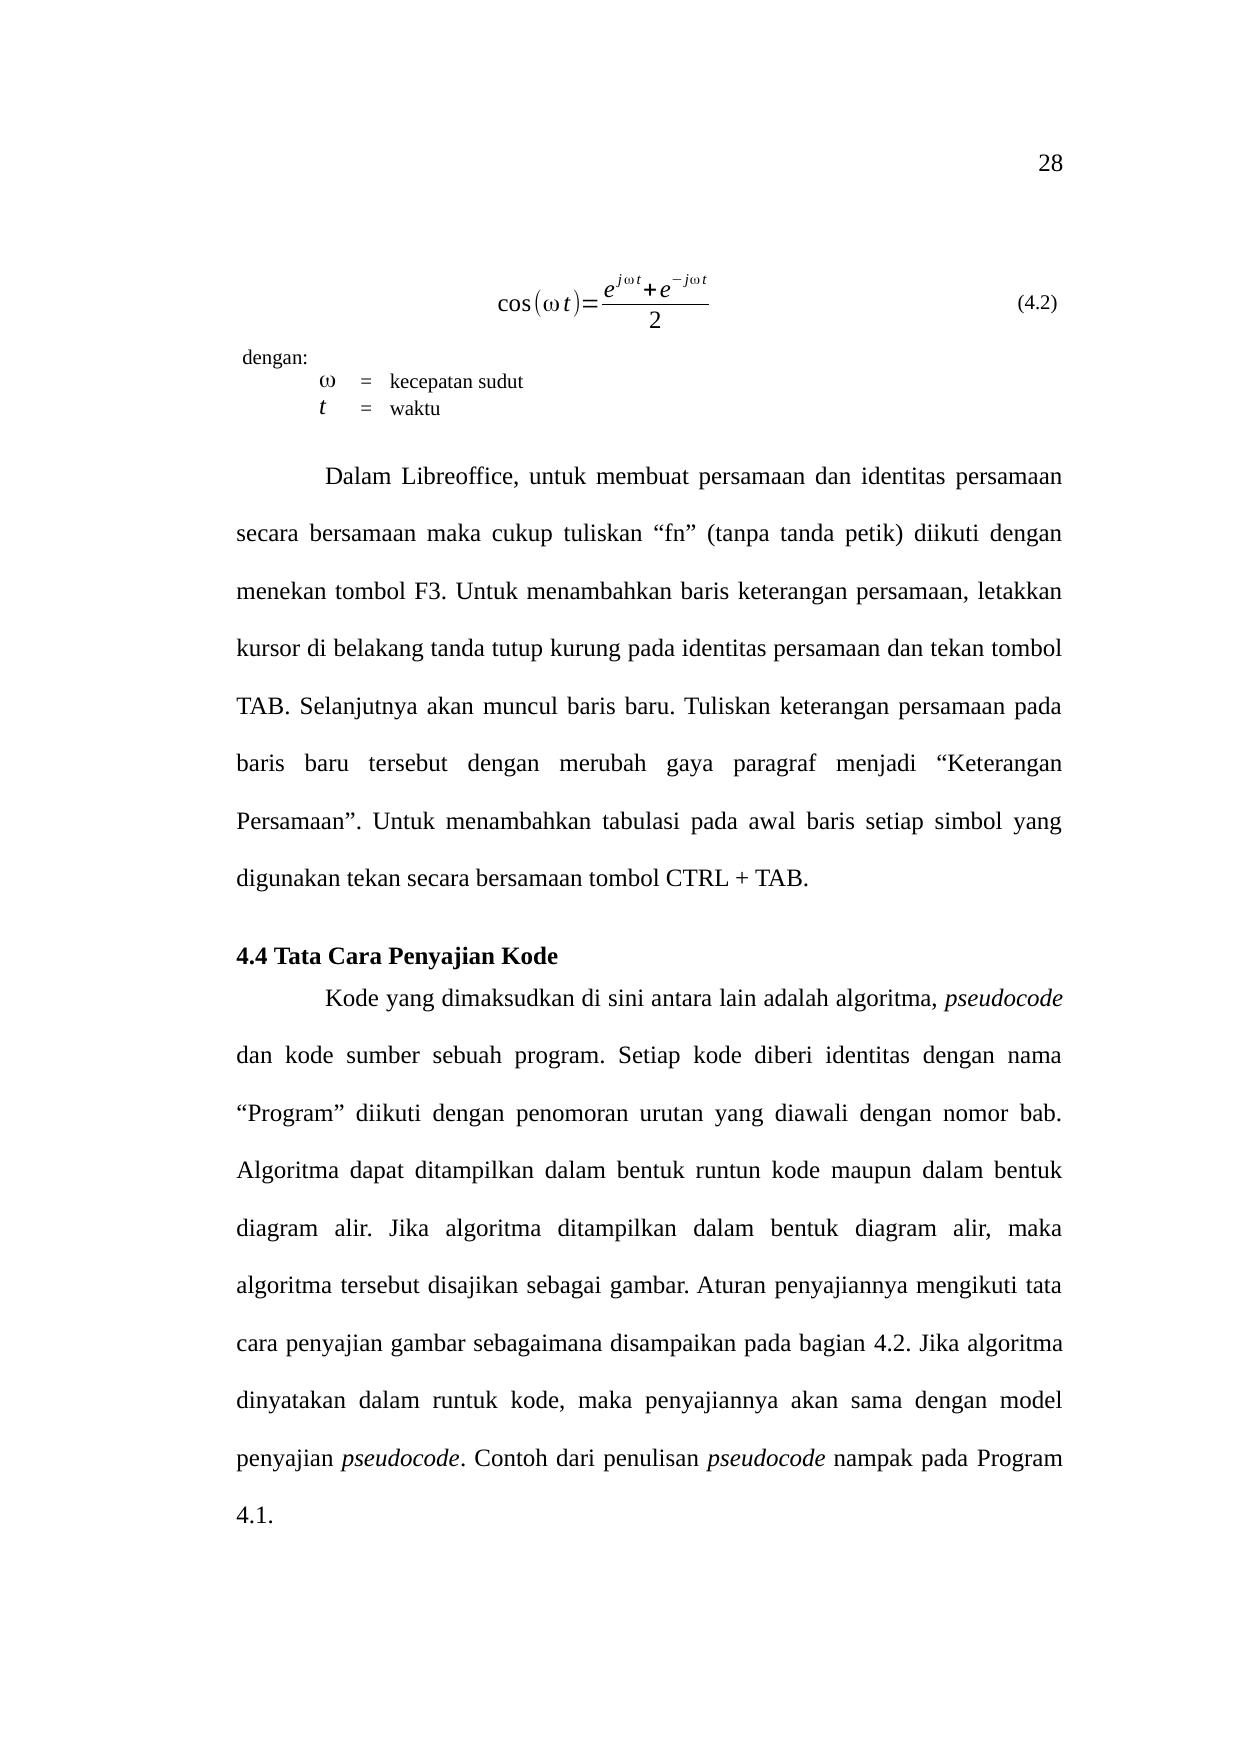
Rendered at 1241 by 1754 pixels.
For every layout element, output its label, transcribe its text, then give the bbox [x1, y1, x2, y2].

subtitle Tata Cara Penyajian Kode [236, 941, 1063, 970]
table_cell dengan: = kecepatan sudut = waktu [236, 339, 971, 426]
table_header [236, 265, 971, 339]
text Dalam Libreoffice, untuk membuat persamaan dan identitas persamaan secara bersamaan maka cukup tuliskan “fn” (tanpa tanda petik) diikuti dengan menekan tombol F3. Untuk menambahkan baris keterangan persamaan, letakkan kursor di belakang tanda tutup kurung pada identitas persamaan dan tekan tombol TAB. Selanjutnya akan muncul baris baru. Tuliskan keterangan persamaan pada baris baru tersebut dengan merubah gaya paragraf menjadi “Keterangan Persamaan”. Untuk menambahkan tabulasi pada awal baris setiap simbol yang digunakan tekan secara bersamaan tombol CTRL + TAB. [236, 461, 1063, 892]
table_header (4.2) [971, 265, 1063, 339]
text Kode yang dimaksudkan di sini antara lain adalah algoritma, pseudocode dan kode sumber sebuah program. Setiap kode diberi identitas dengan nama “Program” diikuti dengan penomoran urutan yang diawali dengan nomor bab. Algoritma dapat ditampilkan dalam bentuk runtun kode maupun dalam bentuk diagram alir. Jika algoritma ditampilkan dalam bentuk diagram alir, maka algoritma tersebut disajikan sebagai gambar. Aturan penyajiannya mengikuti tata cara penyajian gambar sebagaimana disampaikan pada bagian 4.2. Jika algoritma dinyatakan dalam runtuk kode, maka penyajiannya akan sama dengan model penyajian pseudocode. Contoh dari penulisan pseudocode nampak pada Program 4.1. [236, 983, 1063, 1529]
table_cell [971, 339, 1063, 426]
